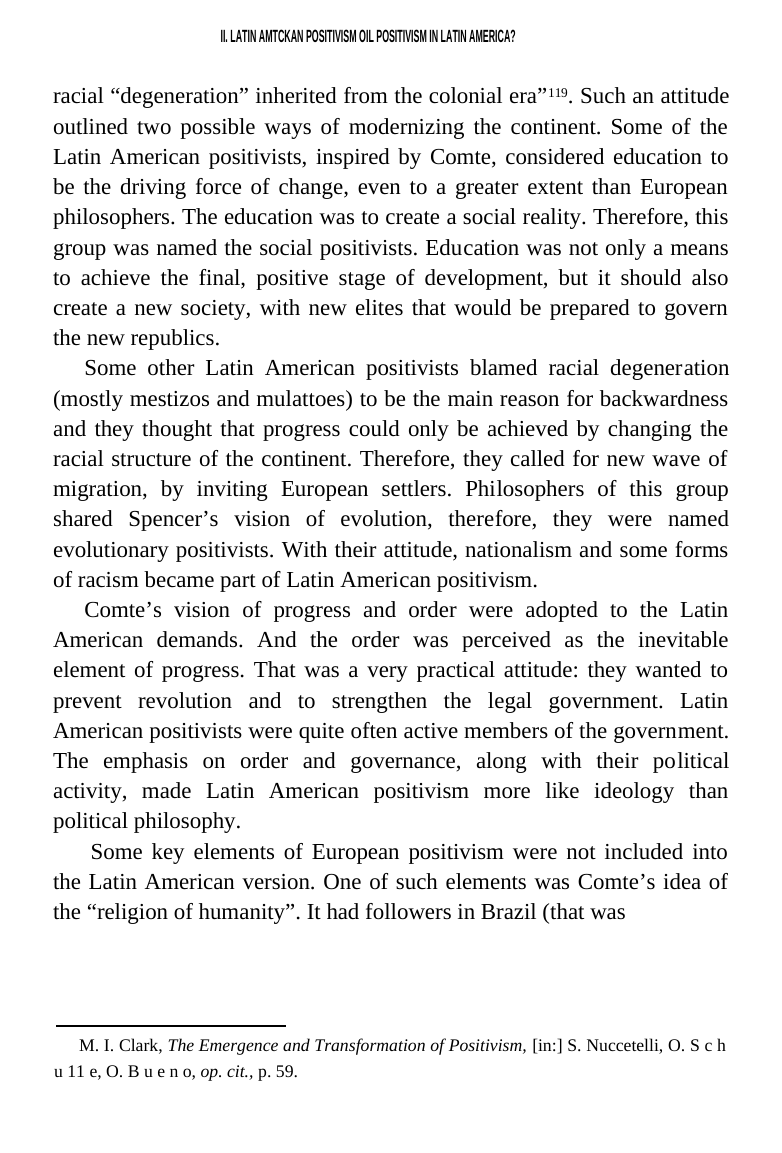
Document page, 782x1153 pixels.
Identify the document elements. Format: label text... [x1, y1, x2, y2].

text M. I. Clark, The Emergence and Transformation of Positivism, [in:] S. Nuccetelli, O. S c h u 11 e, O. B u e n o, op. cit., p. 59. [54, 1035, 726, 1081]
text Comte’s vision of progress and order were adopted to the Latin American demands. And the order was perceived as the inevitable element of progress. That was a very practical attitude: they wanted to prevent revolution and to strengthen the legal government. Latin American positivists were quite often active members of the govern­ment. The emphasis on order and governance, along with their po­litical activity, made Latin American positivism more like ideology than political philosophy. [53, 596, 729, 834]
text II. LATIN AMTCKAN POSITIVISM OIL POSITIVISM IN LATIN AMERICA? [220, 25, 559, 46]
text Some key elements of European positivism were not included into the Latin American version. One of such elements was Comte’s idea of the “religion of humanity”. It had followers in Brazil (that was [53, 838, 729, 924]
text racial “degeneration” inherited from the colonial era”119. Such an atti­tude outlined two possible ways of modernizing the continent. Some of the Latin American positivists, inspired by Comte, considered education to be the driving force of change, even to a greater extent than European philosophers. The education was to create a social reality. Therefore, this group was named the social positivists. Edu­cation was not only a means to achieve the final, positive stage of development, but it should also create a new society, with new elites that would be prepared to govern the new republics. [53, 82, 729, 351]
text Some other Latin American positivists blamed racial degener­ation (mostly mestizos and mulattoes) to be the main reason for backwardness and they thought that progress could only be achieved by changing the racial structure of the continent. Therefore, they called for new wave of migration, by inviting European settlers. Phi­losophers of this group shared Spencer’s vision of evolution, there­fore, they were named evolutionary positivists. With their attitude, nationalism and some forms of racism became part of Latin Ameri­can positivism. [53, 354, 729, 592]
